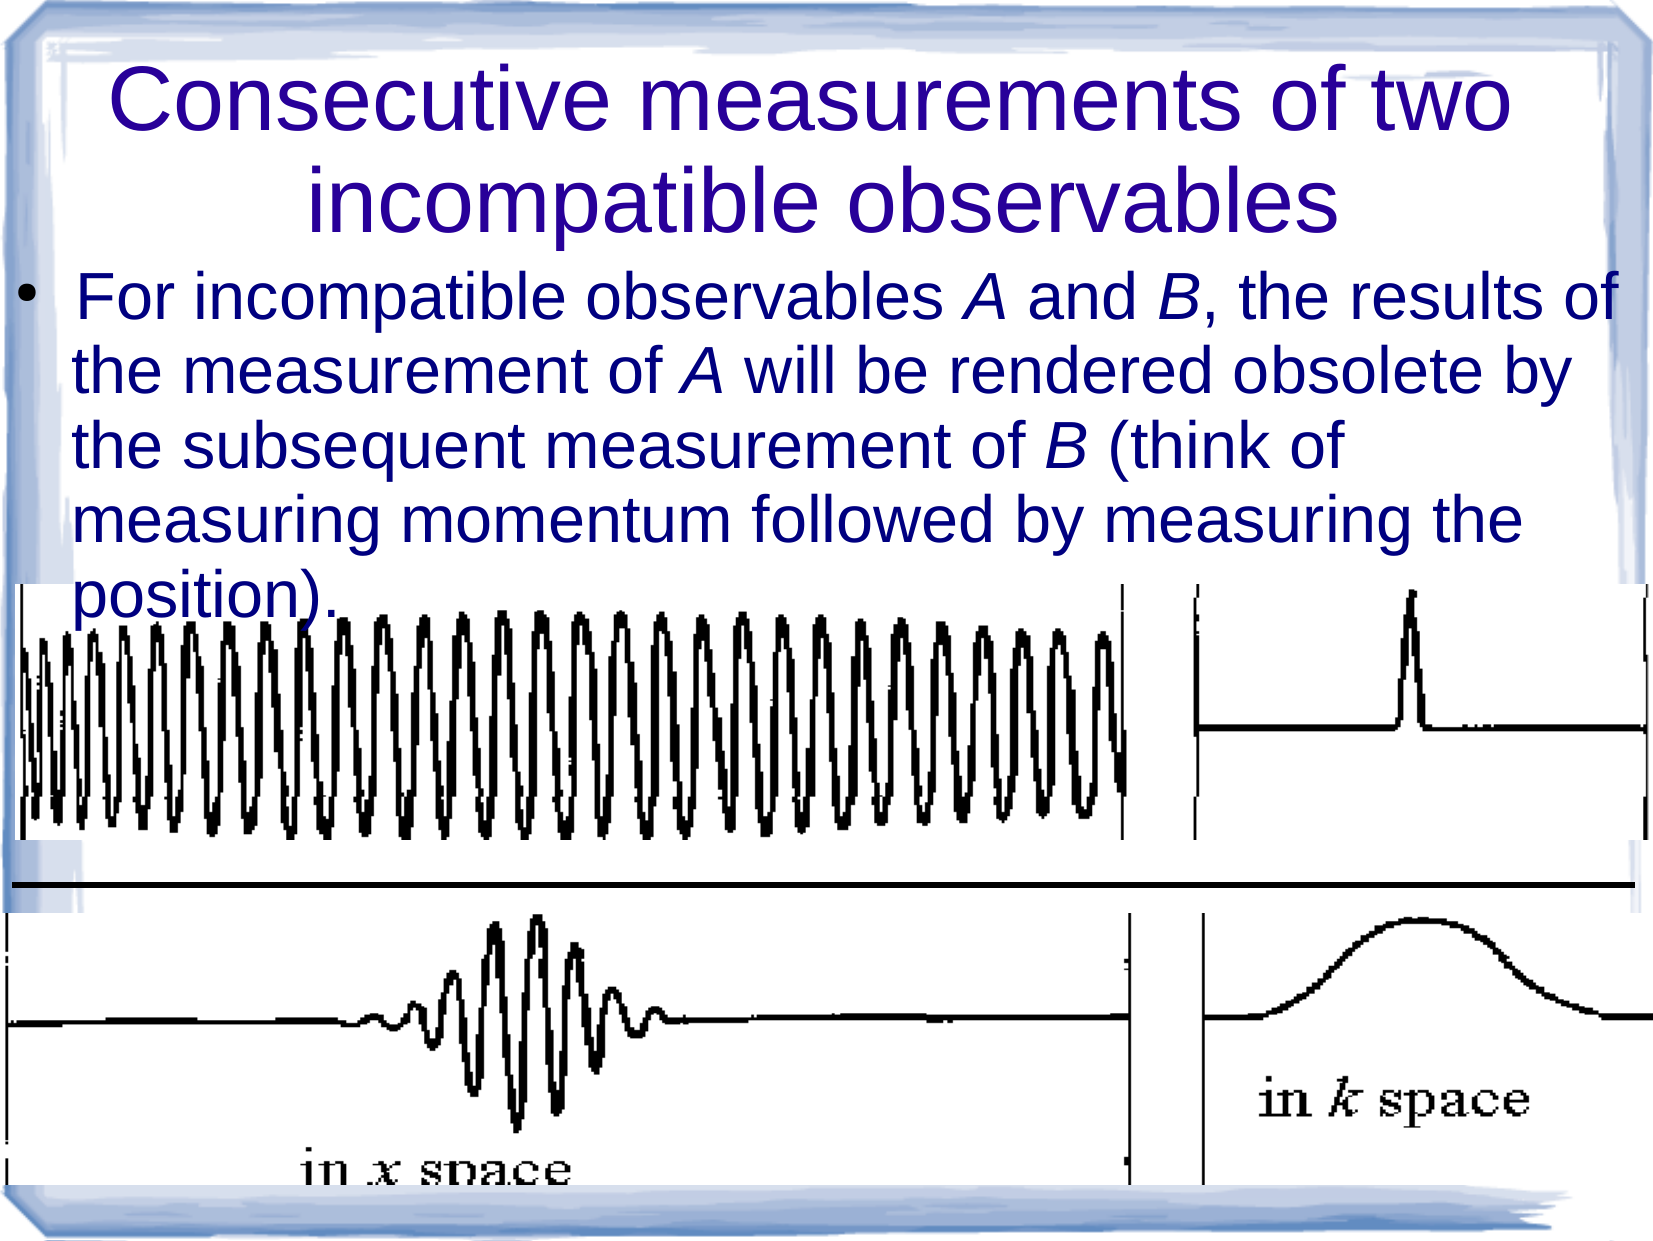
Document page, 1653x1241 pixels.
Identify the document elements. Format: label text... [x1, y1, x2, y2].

list For incompatible observables A and B, the results of the measurement of A will be rendered obsolete by the subsequent measurement of B (think of measuring momentum followed by measuring the position). [15, 255, 1653, 646]
title Consecutive measurements of two incompatible observables [82, 48, 1567, 254]
picture [0, 0, 1653, 1241]
